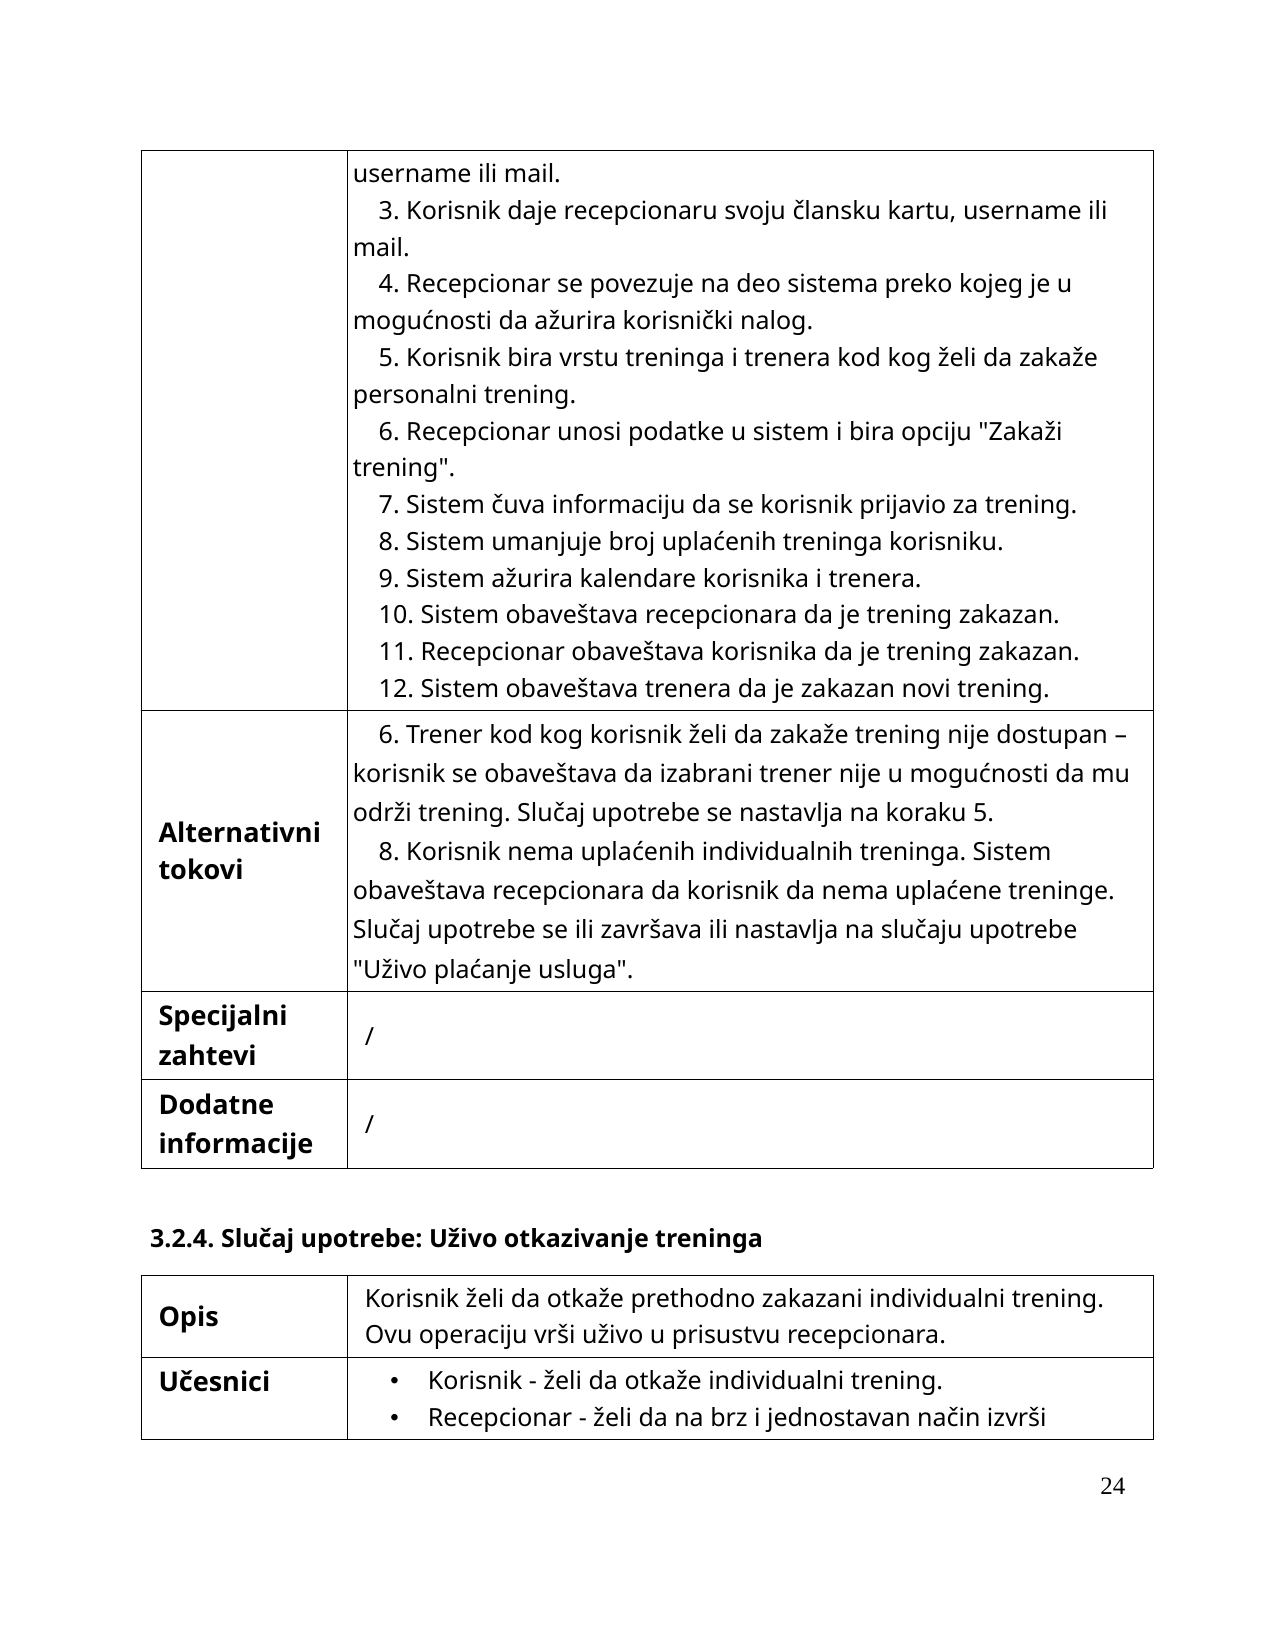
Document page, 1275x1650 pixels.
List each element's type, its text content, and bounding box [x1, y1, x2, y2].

table_cell / [348, 992, 1153, 1079]
table_cell Alternativni tokovi [142, 711, 347, 991]
table_cell Učesnici [142, 1358, 347, 1439]
table_cell / [348, 1080, 1153, 1167]
table_cell Specijalni zahtevi [142, 992, 347, 1079]
table_cell Dodatne informacije [142, 1080, 347, 1167]
table_cell Korisnik - želi da otkaže individualni trening. Recepcionar - želi da na brz i jednostavan način izvrši [348, 1358, 1153, 1439]
text 3.2.4. Slučaj upotrebe: Uživo otkazivanje treninga [150, 1221, 1125, 1255]
table_cell [142, 151, 347, 710]
table_cell username ili mail. 3. Korisnik daje recepcionaru svoju člansku kartu, username ili mail. 4. Recepcionar se povezuje na deo sistema preko kojeg je u mogućnosti da ažurira korisnički nalog. 5. Korisnik bira vrstu treninga i trenera kod kog želi da zakaže personalni trening. 6. Recepcionar unosi podatke u sistem i bira opciju "Zakaži trening". 7. Sistem čuva informaciju da se korisnik prijavio za trening. 8. Sistem umanjuje broj uplaćenih treninga korisniku. 9. Sistem ažurira kalendare korisnika i trenera. 10. Sistem obaveštava recepcionara da je trening zakazan. 11. Recepcionar obaveštava korisnika da je trening zakazan. 12. Sistem obaveštava trenera da je zakazan novi trening. [348, 151, 1153, 710]
table_cell 6. Trener kod kog korisnik želi da zakaže trening nije dostupan – korisnik se obaveštava da izabrani trener nije u mogućnosti da mu održi trening. Slučaj upotrebe se nastavlja na koraku 5. 8. Korisnik nema uplaćenih individualnih treninga. Sistem obaveštava recepcionara da korisnik da nema uplaćene treninge. Slučaj upotrebe se ili završava ili nastavlja na slučaju upotrebe "Uživo plaćanje usluga". [348, 711, 1153, 991]
table_header Korisnik želi da otkaže prethodno zakazani individualni trening. Ovu operaciju vrši uživo u prisustvu recepcionara. [348, 1276, 1153, 1357]
table_header Opis [142, 1276, 347, 1357]
